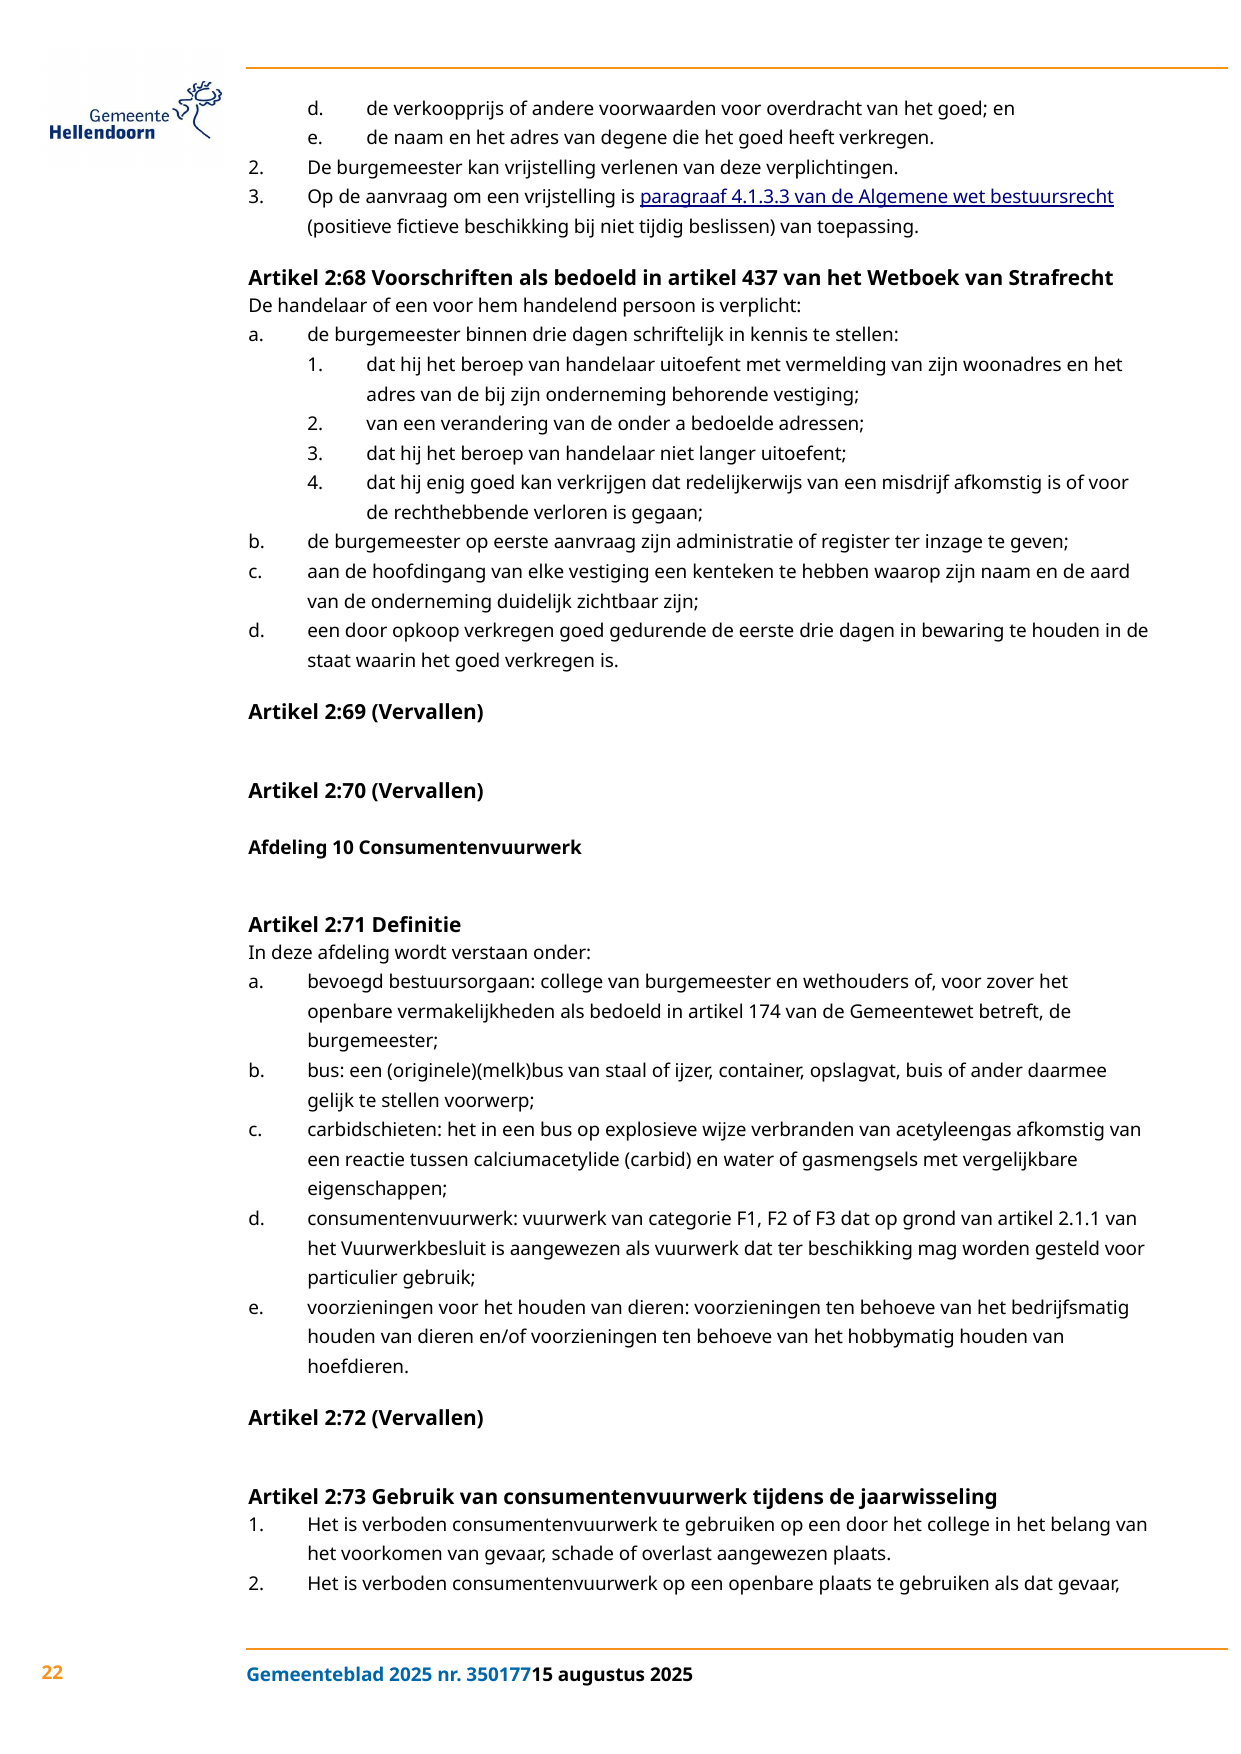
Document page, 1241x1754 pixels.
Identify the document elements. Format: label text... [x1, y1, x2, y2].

text Artikel 2:73 Gebruik van consumentenvuurwerk tijdens de jaarwisseling [248, 1482, 1152, 1511]
text De handelaar of een voor hem handelend persoon is verplicht: [248, 292, 1152, 318]
list dat hij het beroep van handelaar niet langer uitoefent; [307, 440, 1152, 466]
list bevoegd bestuursorgaan: college van burgemeester en wethouders of, voor zover het openbare vermakelijkheden als bedoeld in artikel 174 van de Gemeentewet betreft, de burgemeester; [248, 968, 1152, 1053]
list bus: een (originele)(melk)bus van staal of ijzer, container, opslagvat, buis of ander daarmee gelijk te stellen voorwerp; [248, 1057, 1152, 1112]
text Artikel 2:69 (Vervallen) [248, 697, 1152, 726]
list de burgemeester binnen drie dagen schriftelijk in kennis te stellen: [248, 322, 1152, 347]
text Artikel 2:71 Definitie [248, 910, 1152, 939]
list carbidschieten: het in een bus op explosieve wijze verbranden van acetyleengas afkomstig van een reactie tussen calciumacetylide (carbid) en water of gasmengsels met vergelijkbare eigenschappen; [248, 1116, 1152, 1201]
text In deze afdeling wordt verstaan onder: [248, 939, 1152, 964]
list voorzieningen voor het houden van dieren: voorzieningen ten behoeve van het bedrijfsmatig houden van dieren en/of voorzieningen ten behoeve van het hobbymatig houden van hoefdieren. [248, 1294, 1152, 1379]
list aan de hoofdingang van elke vestiging een kenteken te hebben waarop zijn naam en de aard van de onderneming duidelijk zichtbaar zijn; [248, 558, 1152, 613]
list de verkoopprijs of andere voorwaarden voor overdracht van het goed; en [307, 95, 1152, 121]
text Afdeling 10 Consumentenvuurwerk [248, 834, 1152, 860]
text Artikel 2:70 (Vervallen) [248, 776, 1152, 805]
list de burgemeester op eerste aanvraag zijn administratie of register ter inzage te geven; [248, 529, 1152, 554]
list Op de aanvraag om een vrijstelling is paragraaf 4.1.3.3 van de Algemene wet bestuursrecht (positieve fictieve beschikking bij niet tijdig beslissen) van toepassing. [248, 183, 1152, 239]
list Het is verboden consumentenvuurwerk te gebruiken op een door het college in het belang van het voorkomen van gevaar, schade of overlast aangewezen plaats. [248, 1511, 1152, 1566]
list Het is verboden consumentenvuurwerk op een openbare plaats te gebruiken als dat gevaar, [248, 1570, 1152, 1596]
list een door opkoop verkregen goed gedurende de eerste drie dagen in bewaring te houden in de staat waarin het goed verkregen is. [248, 617, 1152, 673]
list dat hij enig goed kan verkrijgen dat redelijkerwijs van een misdrijf afkomstig is of voor de rechthebbende verloren is gegaan; [307, 469, 1152, 525]
list De burgemeester kan vrijstelling verlenen van deze verplichtingen. [248, 154, 1152, 180]
picture [41, 47, 231, 172]
text Artikel 2:72 (Vervallen) [248, 1403, 1152, 1432]
list consumentenvuurwerk: vuurwerk van categorie F1, F2 of F3 dat op grond van artikel 2.1.1 van het Vuurwerkbesluit is aangewezen als vuurwerk dat ter beschikking mag worden gesteld voor particulier gebruik; [248, 1205, 1152, 1290]
list dat hij het beroep van handelaar uitoefent met vermelding van zijn woonadres en het adres van de bij zijn onderneming behorende vestiging; [307, 351, 1152, 406]
list de naam en het adres van degene die het goed heeft verkregen. [307, 124, 1152, 150]
list van een verandering van de onder a bedoelde adressen; [307, 410, 1152, 436]
text Artikel 2:68 Voorschriften als bedoeld in artikel 437 van het Wetboek van Strafrecht [248, 263, 1152, 292]
